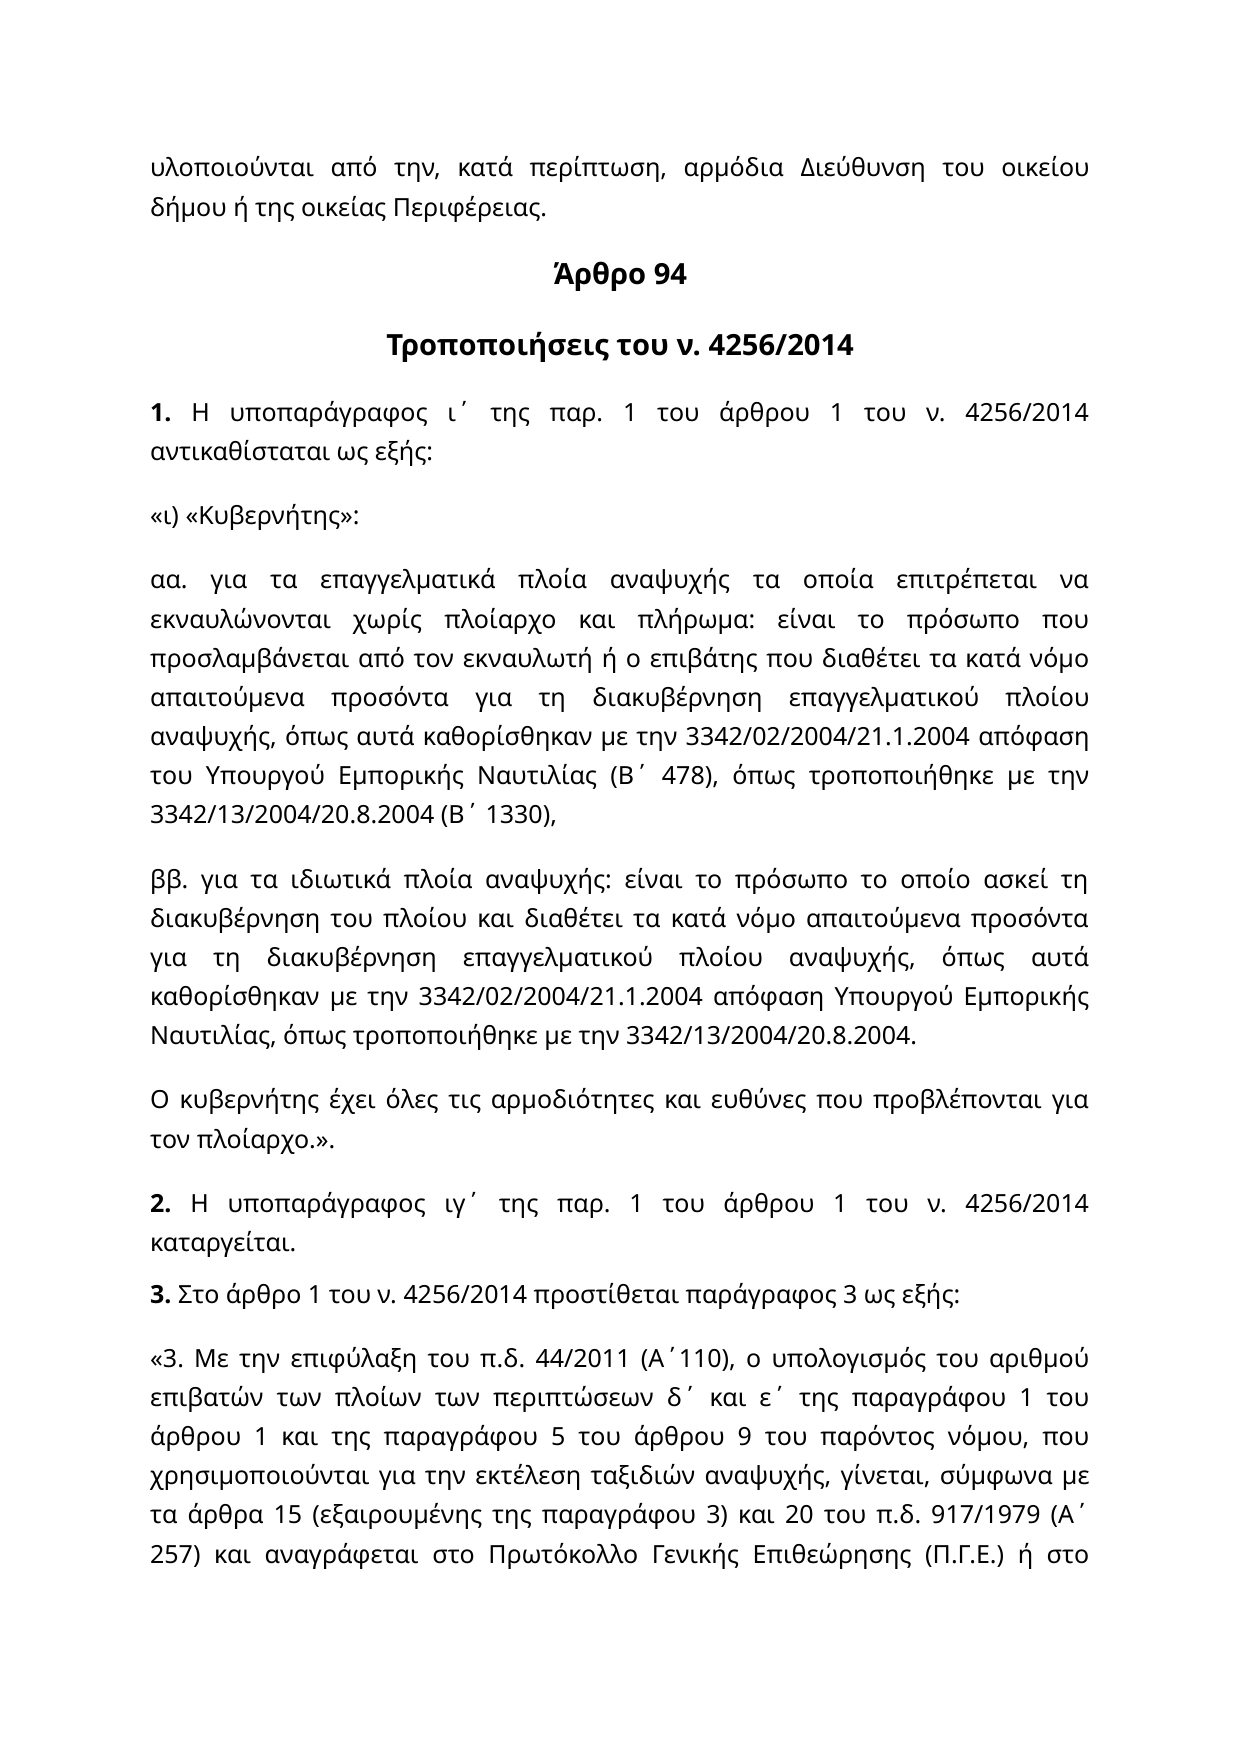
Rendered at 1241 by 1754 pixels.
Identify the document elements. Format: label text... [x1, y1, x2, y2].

text αα. για τα επαγγελματικά πλοία αναψυχής τα οποία επιτρέπεται να εκναυλώνονται χωρίς πλοίαρχο και πλήρωμα: είναι το πρόσωπο που προσλαμβάνεται από τον εκναυλωτή ή ο επιβάτης που διαθέτει τα κατά νόμο απαιτούμενα προσόντα για τη διακυβέρνηση επαγγελματικού πλοίου αναψυχής, όπως αυτά καθορίσθηκαν με την 3342/02/2004/21.1.2004 απόφαση του Υπουργού Εμπορικής Ναυτιλίας (Β΄ 478), όπως τροποποιήθηκε με την 3342/13/2004/20.8.2004 (Β΄ 1330), [150, 562, 1090, 831]
subtitle Άρθρο 94 [150, 253, 1090, 293]
subtitle Τροποποιήσεις του ν. 4256/2014 [150, 324, 1090, 364]
text ββ. για τα ιδιωτικά πλοία αναψυχής: είναι το πρόσωπο το οποίο ασκεί τη διακυβέρνηση του πλοίου και διαθέτει τα κατά νόμο απαιτούμενα προσόντα για τη διακυβέρνηση επαγγελματικού πλοίου αναψυχής, όπως αυτά καθορίσθηκαν με την 3342/02/2004/21.1.2004 απόφαση Υπουργού Εμπορικής Ναυτιλίας, όπως τροποποιήθηκε με την 3342/13/2004/20.8.2004. [150, 861, 1090, 1052]
text 3. Στο άρθρο 1 του ν. 4256/2014 προστίθεται παράγραφος 3 ως εξής: [150, 1276, 1090, 1310]
text «3. Με την επιφύλαξη του π.δ. 44/2011 (Α΄110), ο υπολογισμός του αριθμού επιβατών των πλοίων των περιπτώσεων δ΄ και ε΄ της παραγράφου 1 του άρθρου 1 και της παραγράφου 5 του άρθρου 9 του παρόντος νόμου, που χρησιμοποιούνται για την εκτέλεση ταξιδιών αναψυχής, γίνεται, σύμφωνα με τα άρθρα 15 (εξαιρουμένης της παραγράφου 3) και 20 του π.δ. 917/1979 (Α΄ 257) και αναγράφεται στο Πρωτόκολλο Γενικής Επιθεώρησης (Π.Γ.Ε.) ή στο [150, 1340, 1090, 1570]
text υλοποιούνται από την, κατά περίπτωση, αρμόδια Διεύθυνση του οικείου δήμου ή της οικείας Περιφέρειας. [150, 150, 1090, 223]
text 2. Η υποπαράγραφος ιγ΄ της παρ. 1 του άρθρου 1 του ν. 4256/2014 καταργείται. [150, 1185, 1090, 1259]
text Ο κυβερνήτης έχει όλες τις αρμοδιότητες και ευθύνες που προβλέπονται για τον πλοίαρχο.». [150, 1082, 1090, 1155]
text «ι) «Κυβερνήτης»: [150, 498, 1090, 532]
text 1. Η υποπαράγραφος ι΄ της παρ. 1 του άρθρου 1 του ν. 4256/2014 αντικαθίσταται ως εξής: [150, 394, 1090, 468]
